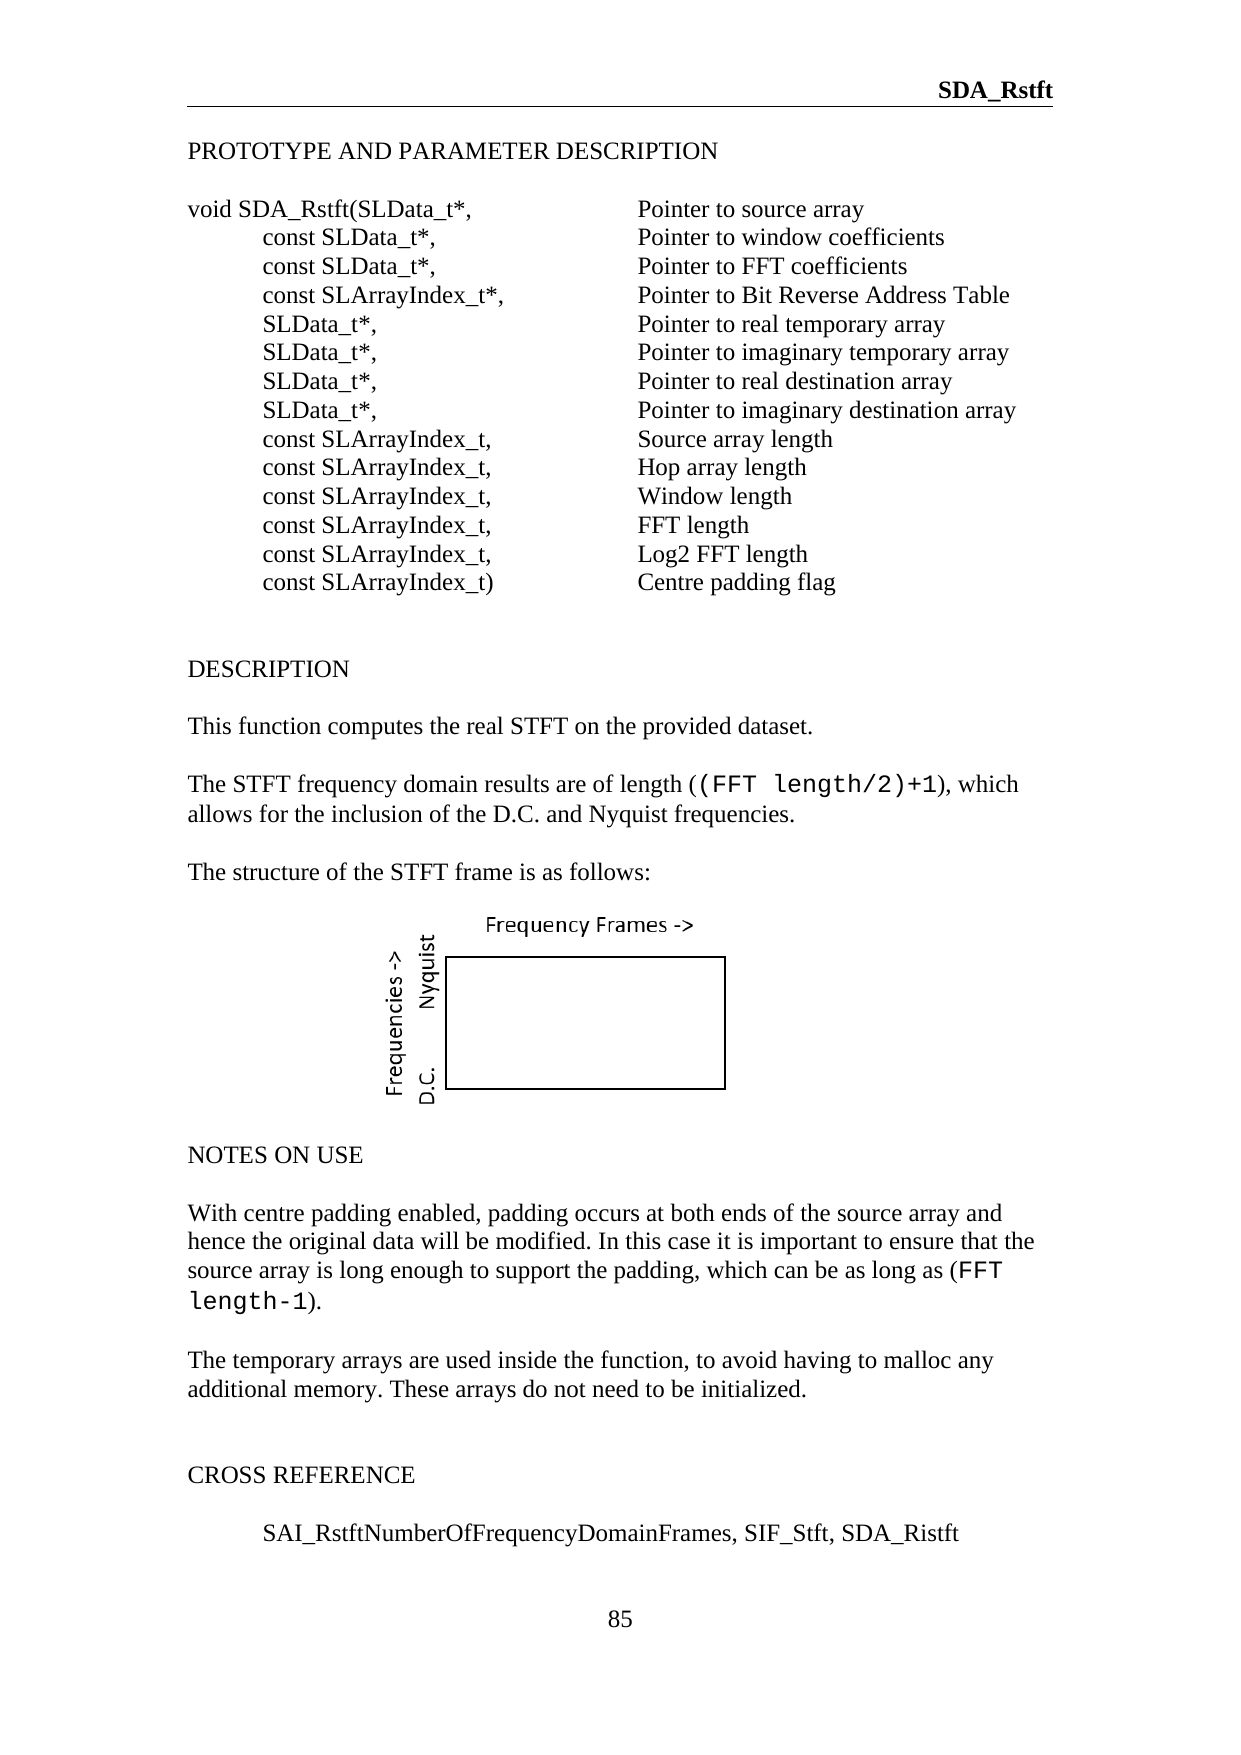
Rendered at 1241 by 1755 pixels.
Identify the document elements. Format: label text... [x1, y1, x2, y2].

subtitle SDA_Rstft [187, 75, 1053, 106]
text DESCRIPTION [187, 654, 1053, 682]
text The STFT frequency domain results are of length ((FFT length/2)+1), which allows for the inclusion of the D.C. and Nyquist frequencies. [187, 769, 1053, 828]
text This function computes the real STFT on the provided dataset. [187, 711, 1053, 740]
picture [375, 903, 731, 1112]
text With centre padding enabled, padding occurs at both ends of the source array and hence the original data will be modified. In this case it is important to ensure that the source array is long enough to support the padding, which can be as long as (FFT length-1). [187, 1198, 1053, 1346]
text The temporary arrays are used inside the function, to avoid having to malloc any additional memory. These arrays do not need to be initialized. [187, 1346, 1053, 1403]
text NOTES ON USE [187, 1140, 1053, 1169]
text CROSS REFERENCE [187, 1461, 1053, 1489]
text SAI_RstftNumberOfFrequencyDomainFrames, SIF_Stft, SDA_Ristft [187, 1518, 1053, 1547]
text void SDA_Rstft(SLData_t*, Pointer to source array const SLData_t*, Pointer to window coefficients const SLData_t*, Pointer to FFT coefficients const SLArrayIndex_t*, Pointer to Bit Reverse Address Table SLData_t*, Pointer to real temporary array SLData_t*, Pointer to imaginary temporary array SLData_t*, Pointer to real destination array SLData_t*, Pointer to imaginary destination array const SLArrayIndex_t, Source array length const SLArrayIndex_t, Hop array length const SLArrayIndex_t, Window length const SLArrayIndex_t, FFT length const SLArrayIndex_t, Log2 FFT length const SLArrayIndex_t) Centre padding flag [187, 194, 1053, 625]
text The structure of the STFT frame is as follows: [187, 857, 1053, 886]
text PROTOTYPE AND PARAMETER DESCRIPTION [187, 136, 1053, 165]
